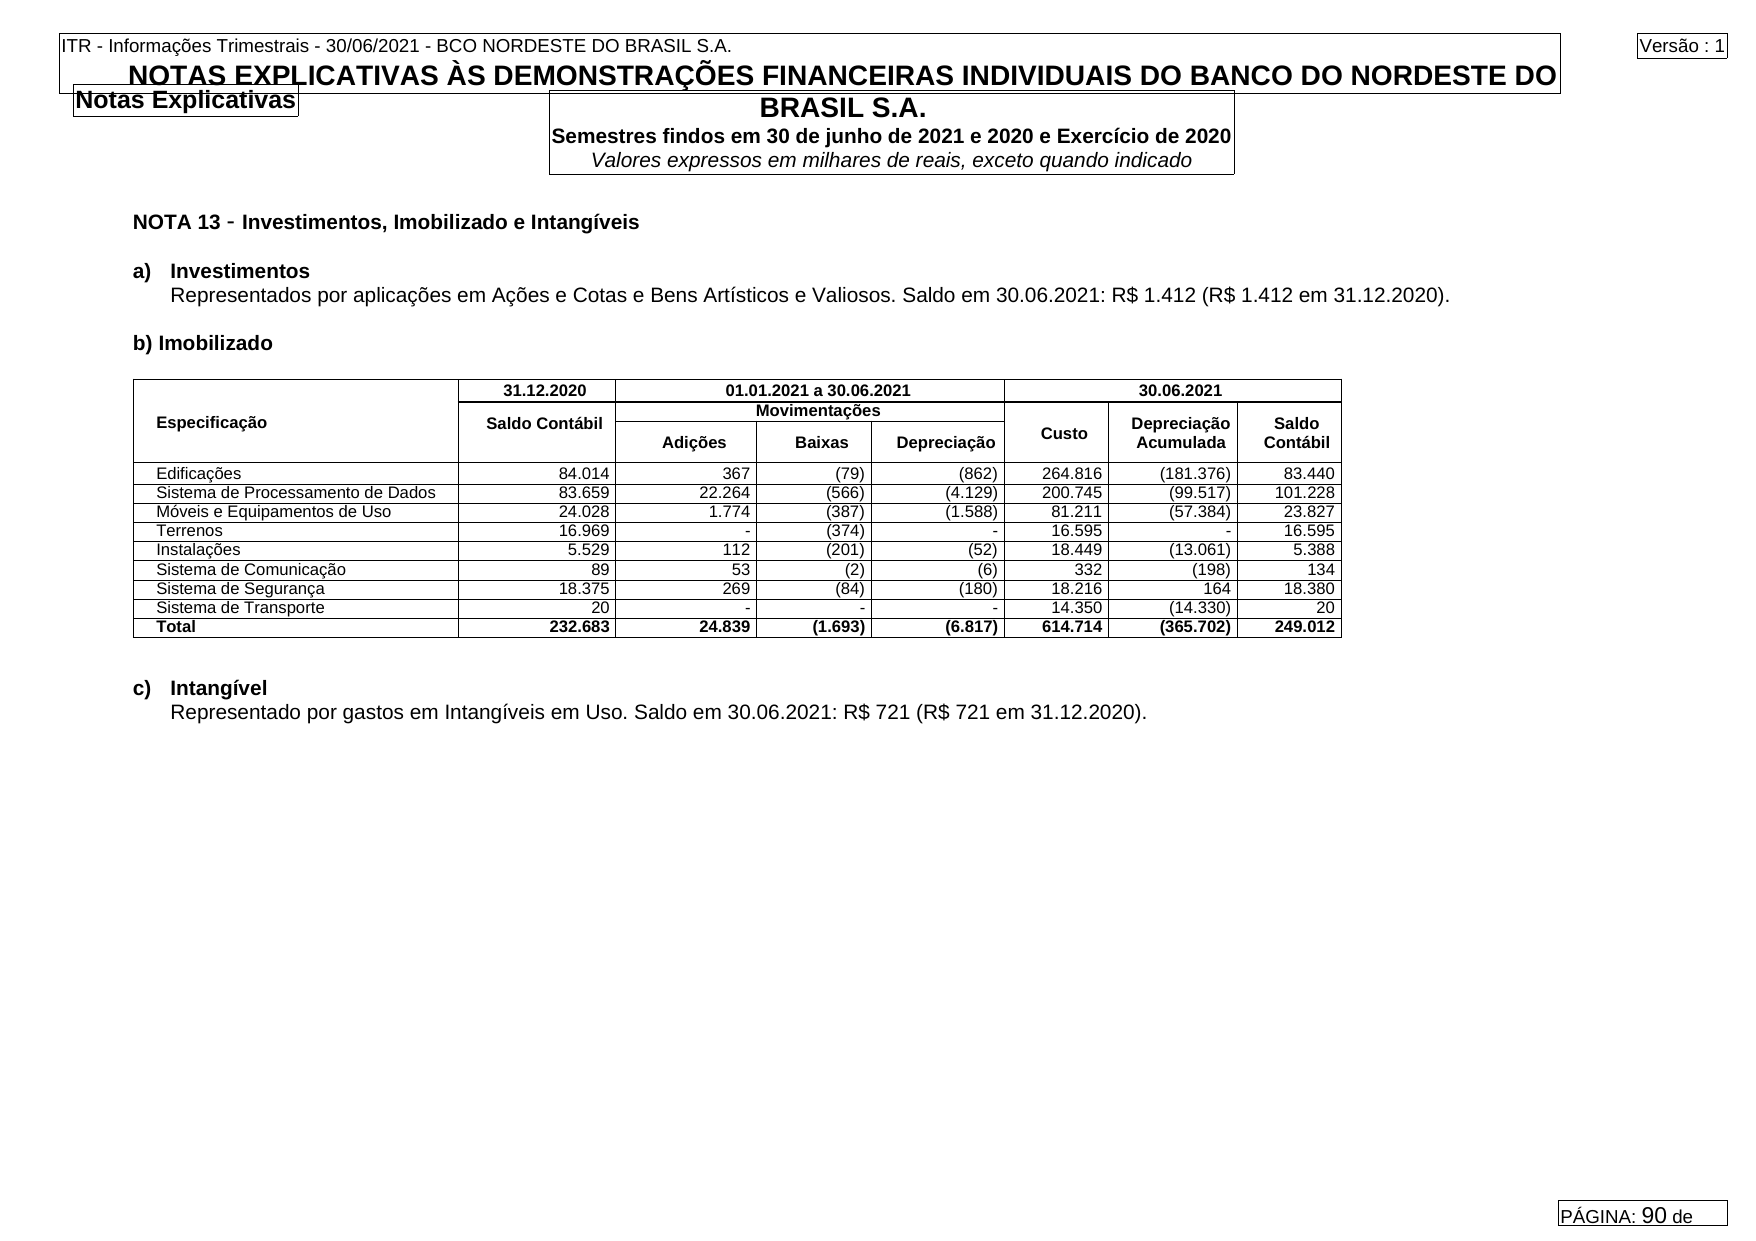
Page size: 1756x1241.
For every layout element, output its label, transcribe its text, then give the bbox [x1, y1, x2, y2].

table_cell 81.211 [1005, 504, 1108, 522]
table_cell (79) [757, 463, 871, 484]
table_cell (13.061) [1109, 542, 1237, 560]
table_cell (99.517) [1109, 485, 1237, 503]
table_cell 5.388 [1238, 542, 1341, 560]
table_cell 18.380 [1238, 581, 1341, 599]
table_cell 332 [1005, 561, 1108, 579]
table_header 30.06.2021 [1005, 380, 1341, 401]
table_cell - [1109, 523, 1237, 541]
table_cell 164 [1109, 581, 1237, 599]
table_cell (198) [1109, 561, 1237, 579]
table_cell 20 [459, 600, 615, 618]
table_cell (14.330) [1109, 600, 1237, 618]
table_cell Sistema de Transporte [134, 600, 458, 618]
table_cell (180) [872, 581, 1004, 599]
table_cell (4.129) [872, 485, 1004, 503]
table_cell (6.817) [872, 619, 1004, 637]
table_cell Total [134, 619, 458, 637]
list Investimentos [133, 259, 1661, 283]
table_cell Sistema de Processamento de Dados [134, 485, 458, 503]
table_header 31.12.2020 [459, 380, 615, 401]
table_cell 112 [616, 542, 756, 560]
table_cell Movimentações [616, 403, 1004, 421]
table_cell Sistema de Comunicação [134, 561, 458, 579]
table_cell Sistema de Segurança [134, 581, 458, 599]
table_cell (181.376) [1109, 463, 1237, 484]
table_cell Custo [1005, 403, 1108, 462]
table_cell (1.693) [757, 619, 871, 637]
table_cell 16.595 [1238, 523, 1341, 541]
table_cell - [616, 600, 756, 618]
table_cell 614.714 [1005, 619, 1108, 637]
table_cell 16.595 [1005, 523, 1108, 541]
table_cell 232.683 [459, 619, 615, 637]
table_cell - [616, 523, 756, 541]
table_cell 84.014 [459, 463, 615, 484]
table_cell - [872, 523, 1004, 541]
text NOTA 13 - Investimentos, Imobilizado e Intangíveis [133, 206, 1661, 235]
table_cell 264.816 [1005, 463, 1108, 484]
table_cell Terrenos [134, 523, 458, 541]
table_cell Depreciação Acumulada [1109, 403, 1237, 462]
table_cell (201) [757, 542, 871, 560]
table_cell 83.659 [459, 485, 615, 503]
table_cell Instalações [134, 542, 458, 560]
table_cell - [872, 600, 1004, 618]
list Imobilizado [133, 330, 1661, 354]
table_header 01.01.2021 a 30.06.2021 [616, 380, 1004, 401]
table_cell 53 [616, 561, 756, 579]
table_cell 367 [616, 463, 756, 484]
table_cell Móveis e Equipamentos de Uso [134, 504, 458, 522]
table_cell (6) [872, 561, 1004, 579]
table_cell 1.774 [616, 504, 756, 522]
table_cell 89 [459, 561, 615, 579]
table_cell Baixas [757, 422, 871, 462]
table_cell 18.216 [1005, 581, 1108, 599]
table_cell (1.588) [872, 504, 1004, 522]
table_header Especificação [134, 380, 458, 462]
table_cell 18.449 [1005, 542, 1108, 560]
table_cell 23.827 [1238, 504, 1341, 522]
table_cell - [757, 600, 871, 618]
table_cell (566) [757, 485, 871, 503]
table_cell 200.745 [1005, 485, 1108, 503]
table_cell (387) [757, 504, 871, 522]
table_cell (84) [757, 581, 871, 599]
table_cell (374) [757, 523, 871, 541]
table_cell 249.012 [1238, 619, 1341, 637]
table_cell 83.440 [1238, 463, 1341, 484]
table_cell 20 [1238, 600, 1341, 618]
table_cell 16.969 [459, 523, 615, 541]
table_cell 101.228 [1238, 485, 1341, 503]
table_cell 24.028 [459, 504, 615, 522]
table_cell 18.375 [459, 581, 615, 599]
table_cell 269 [616, 581, 756, 599]
table_cell 5.529 [459, 542, 615, 560]
table_cell Saldo Contábil [459, 403, 615, 462]
table_cell Adições [616, 422, 756, 462]
table_cell 134 [1238, 561, 1341, 579]
table_cell (862) [872, 463, 1004, 484]
table_cell 14.350 [1005, 600, 1108, 618]
table_cell (57.384) [1109, 504, 1237, 522]
table_cell 22.264 [616, 485, 756, 503]
table_cell (365.702) [1109, 619, 1237, 637]
table_cell Edificações [134, 463, 458, 484]
text Representados por aplicações em Ações e Cotas e Bens Artísticos e Valiosos. Saldo em 30.06.2021: R$ 1.412 (R$ 1.412 em 31.12.2020). [170, 283, 1661, 307]
table_cell Saldo Contábil [1238, 403, 1341, 462]
text Representado por gastos em Intangíveis em Uso. Saldo em 30.06.2021: R$ 721 (R$ 721 em 31.12.2020). [170, 700, 1661, 724]
list Intangível [133, 676, 1661, 700]
table_cell (52) [872, 542, 1004, 560]
table_cell Depreciação [872, 422, 1004, 462]
table_cell (2) [757, 561, 871, 579]
table_cell 24.839 [616, 619, 756, 637]
